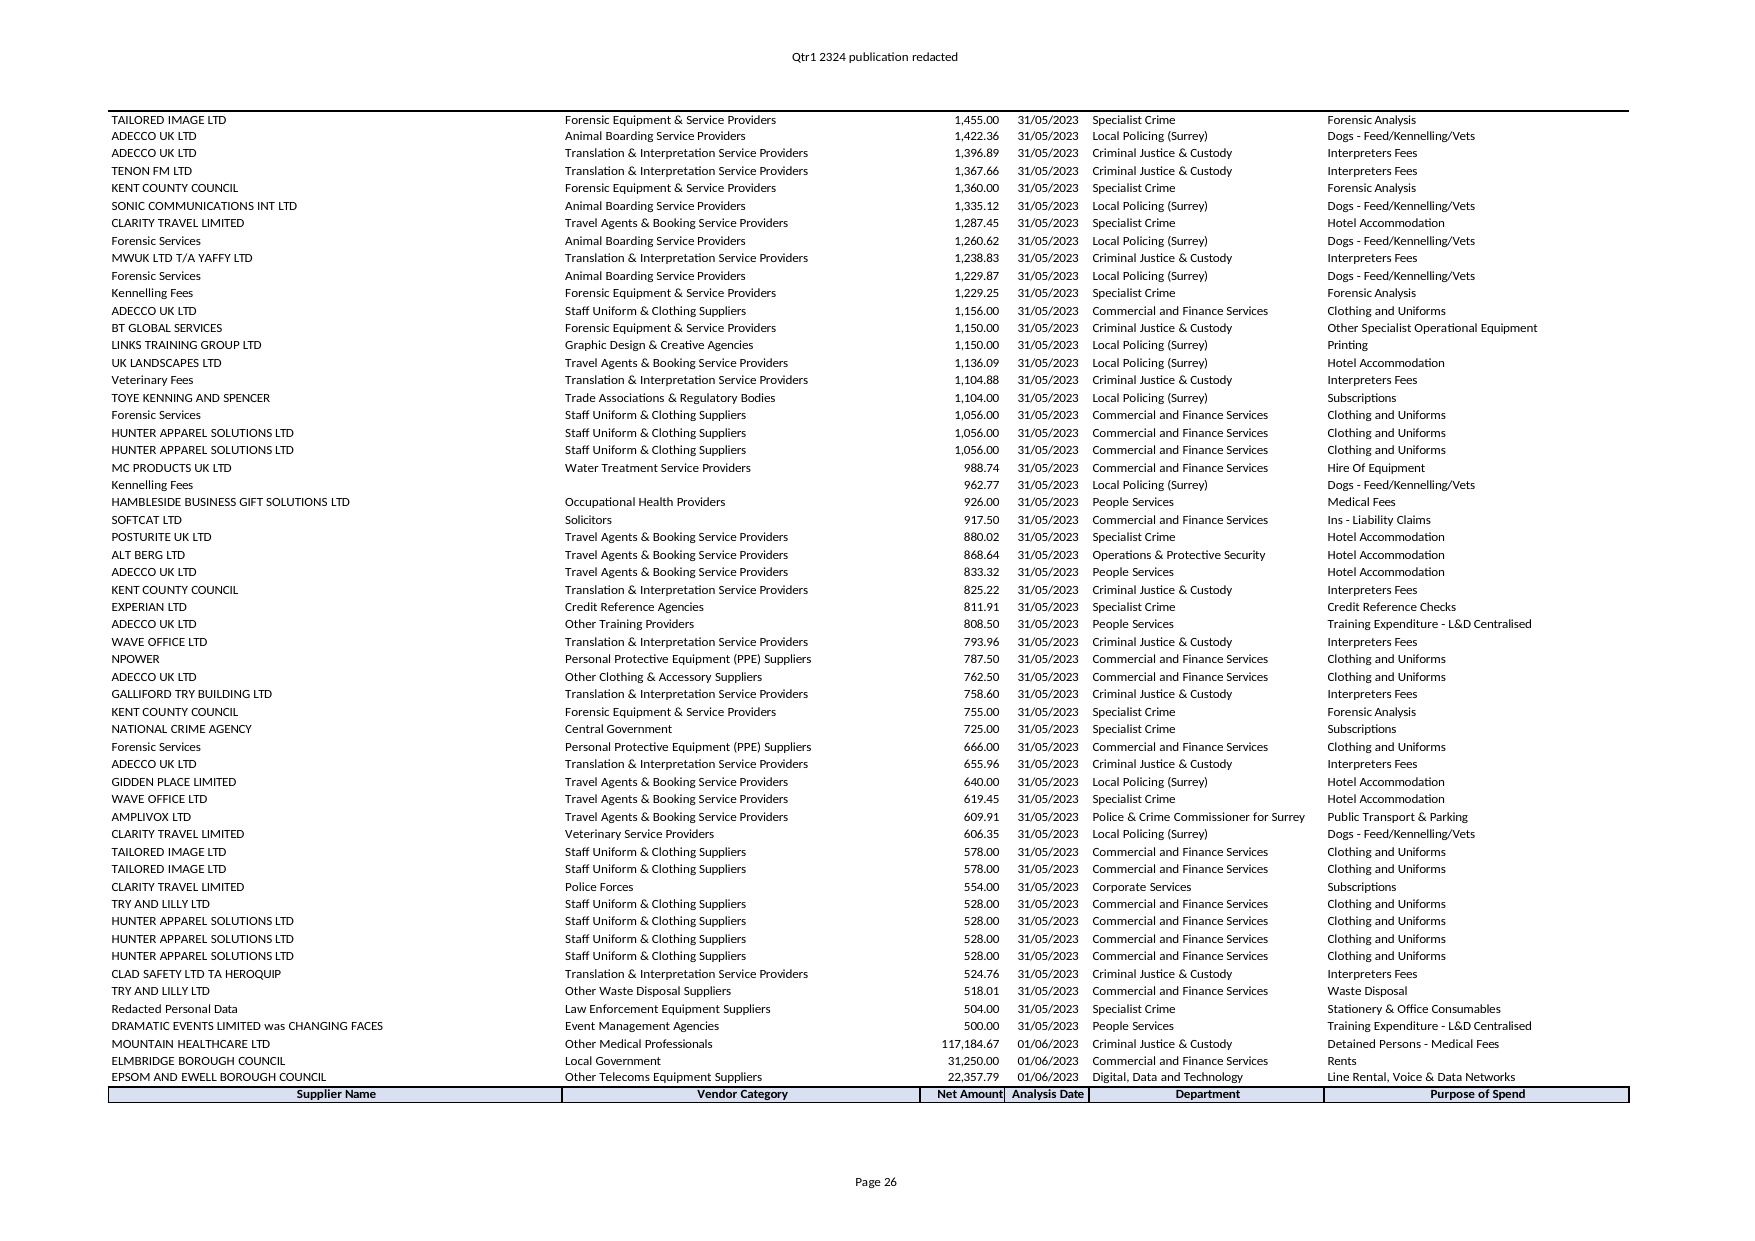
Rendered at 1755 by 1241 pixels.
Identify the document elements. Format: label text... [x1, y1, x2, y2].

table_cell 31/05/2023 [1004, 268, 1089, 285]
table_cell 528.00 [920, 931, 1004, 948]
table_cell Forensic Equipment & Service Providers [562, 112, 920, 128]
table_cell EPSOM AND EWELL BOROUGH COUNCIL [108, 1071, 562, 1086]
table_cell 31/05/2023 [1004, 198, 1089, 215]
table_cell Waste Disposal [1324, 984, 1629, 1001]
table_cell NATIONAL CRIME AGENCY [108, 721, 562, 739]
table_cell Staff Uniform & Clothing Suppliers [562, 931, 920, 948]
table_cell Local Policing (Surrey) [1089, 128, 1324, 146]
table_cell 31/05/2023 [1004, 215, 1089, 233]
table_cell Interpreters Fees [1324, 687, 1629, 704]
table_cell 31/05/2023 [1004, 285, 1089, 303]
table_cell Criminal Justice & Custody [1089, 966, 1324, 983]
table_cell 1,229.25 [920, 285, 1004, 303]
table_cell 31/05/2023 [1004, 303, 1089, 320]
table_cell 31/05/2023 [1004, 931, 1089, 948]
table_cell Forensic Services [108, 407, 562, 425]
table_cell 31/05/2023 [1004, 460, 1089, 477]
table_cell 1,104.88 [920, 372, 1004, 390]
table_cell Staff Uniform & Clothing Suppliers [562, 949, 920, 966]
table_cell Corporate Services [1089, 879, 1324, 896]
table_cell 1,056.00 [920, 442, 1004, 460]
table_cell 31/05/2023 [1004, 233, 1089, 250]
table_cell Animal Boarding Service Providers [562, 198, 920, 215]
table_cell Forensic Equipment & Service Providers [562, 704, 920, 721]
table_cell AMPLIVOX LTD [108, 809, 562, 826]
table_cell Criminal Justice & Custody [1089, 582, 1324, 599]
table_cell Forensic Analysis [1324, 704, 1629, 721]
table_cell Staff Uniform & Clothing Suppliers [562, 896, 920, 913]
table_cell Credit Reference Agencies [562, 599, 920, 617]
table_cell People Services [1089, 1018, 1324, 1036]
table_header Department [1090, 1088, 1323, 1102]
table_cell 31/05/2023 [1004, 914, 1089, 931]
table_cell LINKS TRAINING GROUP LTD [108, 338, 562, 355]
table_cell Kennelling Fees [108, 285, 562, 303]
table_cell Commercial and Finance Services [1089, 407, 1324, 425]
table_cell 1,287.45 [920, 215, 1004, 233]
table_cell TRY AND LILLY LTD [108, 896, 562, 913]
table_cell 31/05/2023 [1004, 599, 1089, 617]
table_cell Clothing and Uniforms [1324, 303, 1629, 320]
table_cell Clothing and Uniforms [1324, 931, 1629, 948]
table_cell 528.00 [920, 949, 1004, 966]
table_cell 31/05/2023 [1004, 163, 1089, 181]
table_cell Police & Crime Commissioner for Surrey [1089, 809, 1324, 826]
table_cell Interpreters Fees [1324, 372, 1629, 390]
table_cell Solicitors [562, 512, 920, 529]
table_cell Trade Associations & Regulatory Bodies [562, 390, 920, 407]
table_cell Forensic Services [108, 739, 562, 756]
table_cell 31/05/2023 [1004, 879, 1089, 896]
table_cell 988.74 [920, 460, 1004, 477]
table_cell 1,104.00 [920, 390, 1004, 407]
table_cell 31/05/2023 [1004, 966, 1089, 983]
table_cell 31/05/2023 [1004, 704, 1089, 721]
table_cell 31/05/2023 [1004, 774, 1089, 791]
table_cell 31/05/2023 [1004, 495, 1089, 512]
table_cell Hotel Accommodation [1324, 529, 1629, 547]
table_cell MWUK LTD T/A YAFFY LTD [108, 250, 562, 268]
table_cell 1,156.00 [920, 303, 1004, 320]
table_cell 31/05/2023 [1004, 250, 1089, 268]
table_cell Line Rental, Voice & Data Networks [1324, 1071, 1629, 1086]
table_cell Interpreters Fees [1324, 250, 1629, 268]
table_cell Dogs - Feed/Kennelling/Vets [1324, 233, 1629, 250]
table_cell 1,396.89 [920, 146, 1004, 163]
table_cell Commercial and Finance Services [1089, 652, 1324, 669]
table_cell Commercial and Finance Services [1089, 896, 1324, 913]
table_cell Local Policing (Surrey) [1089, 268, 1324, 285]
table_cell 31/05/2023 [1004, 355, 1089, 372]
table_cell 578.00 [920, 844, 1004, 861]
table_cell Clothing and Uniforms [1324, 652, 1629, 669]
table_cell Printing [1324, 338, 1629, 355]
table_cell 31/05/2023 [1004, 547, 1089, 564]
table_cell 31/05/2023 [1004, 949, 1089, 966]
table_cell Dogs - Feed/Kennelling/Vets [1324, 477, 1629, 494]
table_cell 524.76 [920, 966, 1004, 983]
table_cell Forensic Analysis [1324, 112, 1629, 128]
table_cell Other Medical Professionals [562, 1036, 920, 1053]
table_cell 31/05/2023 [1004, 844, 1089, 861]
table_cell Commercial and Finance Services [1089, 425, 1324, 442]
table_cell Criminal Justice & Custody [1089, 250, 1324, 268]
table_cell 1,455.00 [920, 112, 1004, 128]
table_cell Specialist Crime [1089, 704, 1324, 721]
table_cell 31/05/2023 [1004, 861, 1089, 879]
table_cell Travel Agents & Booking Service Providers [562, 809, 920, 826]
table_cell 31/05/2023 [1004, 1001, 1089, 1018]
table_cell Travel Agents & Booking Service Providers [562, 774, 920, 791]
table_cell 31/05/2023 [1004, 669, 1089, 687]
table_cell Subscriptions [1324, 390, 1629, 407]
table_cell Training Expenditure - L&D Centralised [1324, 1018, 1629, 1036]
table_cell Clothing and Uniforms [1324, 442, 1629, 460]
table_cell Training Expenditure - L&D Centralised [1324, 617, 1629, 634]
table_cell 31/05/2023 [1004, 146, 1089, 163]
table_cell Criminal Justice & Custody [1089, 320, 1324, 337]
table_cell Specialist Crime [1089, 599, 1324, 617]
table_cell Event Management Agencies [562, 1018, 920, 1036]
table_cell Specialist Crime [1089, 1001, 1324, 1018]
table_cell Local Policing (Surrey) [1089, 198, 1324, 215]
table_cell 1,367.66 [920, 163, 1004, 181]
table_cell Clothing and Uniforms [1324, 861, 1629, 879]
table_cell 31/05/2023 [1004, 181, 1089, 198]
table_cell Commercial and Finance Services [1089, 460, 1324, 477]
table_cell Hotel Accommodation [1324, 215, 1629, 233]
table_cell Water Treatment Service Providers [562, 460, 920, 477]
table_cell Criminal Justice & Custody [1089, 146, 1324, 163]
table_cell 01/06/2023 [1004, 1071, 1089, 1086]
table_cell Stationery & Office Consumables [1324, 1001, 1629, 1018]
table_cell Personal Protective Equipment (PPE) Suppliers [562, 652, 920, 669]
table_cell 787.50 [920, 652, 1004, 669]
table_cell Staff Uniform & Clothing Suppliers [562, 914, 920, 931]
table_cell 793.96 [920, 634, 1004, 652]
table_cell Translation & Interpretation Service Providers [562, 756, 920, 774]
table_cell GIDDEN PLACE LIMITED [108, 774, 562, 791]
table_header Purpose of Spend [1325, 1088, 1628, 1102]
table_cell Commercial and Finance Services [1089, 949, 1324, 966]
table_cell Interpreters Fees [1324, 966, 1629, 983]
table_cell Central Government [562, 721, 920, 739]
table_cell 31/05/2023 [1004, 564, 1089, 582]
table_cell Commercial and Finance Services [1089, 861, 1324, 879]
table_cell Veterinary Fees [108, 372, 562, 390]
table_cell Travel Agents & Booking Service Providers [562, 215, 920, 233]
table_cell Translation & Interpretation Service Providers [562, 372, 920, 390]
table_cell Travel Agents & Booking Service Providers [562, 791, 920, 809]
table_cell Other Clothing & Accessory Suppliers [562, 669, 920, 687]
table_cell Specialist Crime [1089, 285, 1324, 303]
table_cell Interpreters Fees [1324, 163, 1629, 181]
table_cell Redacted Personal Data [108, 1001, 562, 1018]
table_cell Local Policing (Surrey) [1089, 390, 1324, 407]
table_cell 825.22 [920, 582, 1004, 599]
table_cell 31/05/2023 [1004, 826, 1089, 844]
table_cell Criminal Justice & Custody [1089, 756, 1324, 774]
table_cell ALT BERG LTD [108, 547, 562, 564]
table_cell Commercial and Finance Services [1089, 844, 1324, 861]
table_cell 1,238.83 [920, 250, 1004, 268]
table_cell Forensic Analysis [1324, 181, 1629, 198]
table_cell SOFTCAT LTD [108, 512, 562, 529]
table_cell NPOWER [108, 652, 562, 669]
table_cell Forensic Services [108, 233, 562, 250]
table_cell Ins - Liability Claims [1324, 512, 1629, 529]
table_cell Local Policing (Surrey) [1089, 355, 1324, 372]
table_cell 1,056.00 [920, 425, 1004, 442]
table_cell 31/05/2023 [1004, 338, 1089, 355]
table_cell Dogs - Feed/Kennelling/Vets [1324, 826, 1629, 844]
table_cell 619.45 [920, 791, 1004, 809]
table_cell 22,357.79 [920, 1071, 1004, 1086]
table_cell 31/05/2023 [1004, 687, 1089, 704]
table_cell Other Training Providers [562, 617, 920, 634]
table_cell 640.00 [920, 774, 1004, 791]
table_cell Local Policing (Surrey) [1089, 233, 1324, 250]
table_cell POSTURITE UK LTD [108, 529, 562, 547]
table_cell Specialist Crime [1089, 181, 1324, 198]
table_cell ADECCO UK LTD [108, 756, 562, 774]
table_cell Forensic Equipment & Service Providers [562, 181, 920, 198]
table_cell Travel Agents & Booking Service Providers [562, 355, 920, 372]
table_cell Translation & Interpretation Service Providers [562, 687, 920, 704]
table_cell 31/05/2023 [1004, 721, 1089, 739]
table_cell Travel Agents & Booking Service Providers [562, 564, 920, 582]
table_cell Hire Of Equipment [1324, 460, 1629, 477]
table_cell 1,260.62 [920, 233, 1004, 250]
table_cell ADECCO UK LTD [108, 669, 562, 687]
table_cell KENT COUNTY COUNCIL [108, 704, 562, 721]
table_cell Forensic Services [108, 268, 562, 285]
table_cell Subscriptions [1324, 721, 1629, 739]
table_cell Interpreters Fees [1324, 634, 1629, 652]
table_cell Hotel Accommodation [1324, 791, 1629, 809]
table_cell Commercial and Finance Services [1089, 739, 1324, 756]
table_cell Interpreters Fees [1324, 146, 1629, 163]
table_cell 762.50 [920, 669, 1004, 687]
table_cell 518.01 [920, 984, 1004, 1001]
table_cell HUNTER APPAREL SOLUTIONS LTD [108, 949, 562, 966]
table_cell 917.50 [920, 512, 1004, 529]
table_cell Clothing and Uniforms [1324, 949, 1629, 966]
table_cell Veterinary Service Providers [562, 826, 920, 844]
table_cell 31/05/2023 [1004, 1018, 1089, 1036]
table_cell 31/05/2023 [1004, 477, 1089, 494]
table_cell ADECCO UK LTD [108, 303, 562, 320]
table_cell TOYE KENNING AND SPENCER [108, 390, 562, 407]
table_cell Commercial and Finance Services [1089, 512, 1324, 529]
table_cell 808.50 [920, 617, 1004, 634]
table_cell Specialist Crime [1089, 529, 1324, 547]
table_cell HAMBLESIDE BUSINESS GIFT SOLUTIONS LTD [108, 495, 562, 512]
table_cell 31/05/2023 [1004, 128, 1089, 146]
table_cell MC PRODUCTS UK LTD [108, 460, 562, 477]
table_cell Personal Protective Equipment (PPE) Suppliers [562, 739, 920, 756]
table_cell Hotel Accommodation [1324, 564, 1629, 582]
table_cell Specialist Crime [1089, 112, 1324, 128]
table_cell 500.00 [920, 1018, 1004, 1036]
table_cell Commercial and Finance Services [1089, 914, 1324, 931]
table_cell ADECCO UK LTD [108, 128, 562, 146]
table_cell HUNTER APPAREL SOLUTIONS LTD [108, 425, 562, 442]
table_cell Animal Boarding Service Providers [562, 268, 920, 285]
table_cell Other Specialist Operational Equipment [1324, 320, 1629, 337]
table_cell Commercial and Finance Services [1089, 442, 1324, 460]
table_cell Interpreters Fees [1324, 582, 1629, 599]
table_cell Dogs - Feed/Kennelling/Vets [1324, 198, 1629, 215]
table_cell Clothing and Uniforms [1324, 739, 1629, 756]
table_cell Digital, Data and Technology [1089, 1071, 1324, 1086]
table_cell CLARITY TRAVEL LIMITED [108, 215, 562, 233]
table_cell 31/05/2023 [1004, 442, 1089, 460]
table_cell Occupational Health Providers [562, 495, 920, 512]
table_cell Graphic Design & Creative Agencies [562, 338, 920, 355]
table_cell GALLIFORD TRY BUILDING LTD [108, 687, 562, 704]
table_cell EXPERIAN LTD [108, 599, 562, 617]
table_cell Specialist Crime [1089, 721, 1324, 739]
table_cell 606.35 [920, 826, 1004, 844]
table_cell Dogs - Feed/Kennelling/Vets [1324, 268, 1629, 285]
table_cell 528.00 [920, 914, 1004, 931]
table_cell Forensic Equipment & Service Providers [562, 320, 920, 337]
table_cell TENON FM LTD [108, 163, 562, 181]
table_cell TAILORED IMAGE LTD [108, 861, 562, 879]
table_header Vendor Category [563, 1088, 919, 1102]
table_cell Travel Agents & Booking Service Providers [562, 529, 920, 547]
table_cell 31/05/2023 [1004, 372, 1089, 390]
table_cell Translation & Interpretation Service Providers [562, 582, 920, 599]
table_cell Criminal Justice & Custody [1089, 634, 1324, 652]
table_cell Local Policing (Surrey) [1089, 774, 1324, 791]
table_cell Interpreters Fees [1324, 756, 1629, 774]
table_cell 31/05/2023 [1004, 529, 1089, 547]
table_cell Forensic Analysis [1324, 285, 1629, 303]
table_cell Commercial and Finance Services [1089, 984, 1324, 1001]
table_cell 01/06/2023 [1004, 1036, 1089, 1053]
table_cell 504.00 [920, 1001, 1004, 1018]
table_cell Travel Agents & Booking Service Providers [562, 547, 920, 564]
table_cell Specialist Crime [1089, 791, 1324, 809]
table_cell CLARITY TRAVEL LIMITED [108, 879, 562, 896]
table_cell 868.64 [920, 547, 1004, 564]
table_cell Staff Uniform & Clothing Suppliers [562, 303, 920, 320]
table_cell 1,422.36 [920, 128, 1004, 146]
table_cell ADECCO UK LTD [108, 617, 562, 634]
table_cell 1,150.00 [920, 338, 1004, 355]
table_cell HUNTER APPAREL SOLUTIONS LTD [108, 931, 562, 948]
table_cell 01/06/2023 [1004, 1053, 1089, 1071]
table_cell Staff Uniform & Clothing Suppliers [562, 442, 920, 460]
table_cell Forensic Equipment & Service Providers [562, 285, 920, 303]
table_cell DRAMATIC EVENTS LIMITED was CHANGING FACES [108, 1018, 562, 1036]
table_cell Animal Boarding Service Providers [562, 233, 920, 250]
table_cell 117,184.67 [920, 1036, 1004, 1053]
table_cell Translation & Interpretation Service Providers [562, 634, 920, 652]
table_cell 31,250.00 [920, 1053, 1004, 1071]
table_cell 554.00 [920, 879, 1004, 896]
table_cell BT GLOBAL SERVICES [108, 320, 562, 337]
table_cell Criminal Justice & Custody [1089, 163, 1324, 181]
table_cell Clothing and Uniforms [1324, 896, 1629, 913]
table_cell 31/05/2023 [1004, 809, 1089, 826]
table_cell Credit Reference Checks [1324, 599, 1629, 617]
table_cell 31/05/2023 [1004, 582, 1089, 599]
table_cell Staff Uniform & Clothing Suppliers [562, 425, 920, 442]
table_cell 755.00 [920, 704, 1004, 721]
table_cell Subscriptions [1324, 879, 1629, 896]
table_cell 666.00 [920, 739, 1004, 756]
table_cell Police Forces [562, 879, 920, 896]
table_cell Translation & Interpretation Service Providers [562, 250, 920, 268]
table_cell HUNTER APPAREL SOLUTIONS LTD [108, 442, 562, 460]
table_cell 31/05/2023 [1004, 756, 1089, 774]
table_cell Rents [1324, 1053, 1629, 1071]
table_cell ADECCO UK LTD [108, 564, 562, 582]
table_cell People Services [1089, 617, 1324, 634]
table_cell 31/05/2023 [1004, 112, 1089, 128]
table_cell Other Telecoms Equipment Suppliers [562, 1071, 920, 1086]
table_cell Operations & Protective Security [1089, 547, 1324, 564]
table_cell Hotel Accommodation [1324, 355, 1629, 372]
table_cell 31/05/2023 [1004, 320, 1089, 337]
table_header Net Amount [921, 1088, 1004, 1102]
table_cell 926.00 [920, 495, 1004, 512]
table_cell 1,136.09 [920, 355, 1004, 372]
table_cell 1,360.00 [920, 181, 1004, 198]
table_cell Commercial and Finance Services [1089, 931, 1324, 948]
table_cell Public Transport & Parking [1324, 809, 1629, 826]
table_cell People Services [1089, 564, 1324, 582]
table_cell Local Policing (Surrey) [1089, 826, 1324, 844]
table_cell Local Government [562, 1053, 920, 1071]
table_cell Clothing and Uniforms [1324, 669, 1629, 687]
table_cell 31/05/2023 [1004, 652, 1089, 669]
table_cell 31/05/2023 [1004, 984, 1089, 1001]
table_cell 578.00 [920, 861, 1004, 879]
table_cell 31/05/2023 [1004, 425, 1089, 442]
table_cell 1,056.00 [920, 407, 1004, 425]
table_cell 31/05/2023 [1004, 617, 1089, 634]
table_cell Local Policing (Surrey) [1089, 338, 1324, 355]
table_cell UK LANDSCAPES LTD [108, 355, 562, 372]
table_cell Hotel Accommodation [1324, 774, 1629, 791]
table_cell 1,229.87 [920, 268, 1004, 285]
table_cell Clothing and Uniforms [1324, 844, 1629, 861]
table_cell 31/05/2023 [1004, 896, 1089, 913]
table_cell Animal Boarding Service Providers [562, 128, 920, 146]
table_cell Translation & Interpretation Service Providers [562, 146, 920, 163]
table_cell TAILORED IMAGE LTD [108, 112, 562, 128]
table_cell Local Policing (Surrey) [1089, 477, 1324, 494]
table_cell TAILORED IMAGE LTD [108, 844, 562, 861]
table_cell 962.77 [920, 477, 1004, 494]
table_cell 758.60 [920, 687, 1004, 704]
table_cell KENT COUNTY COUNCIL [108, 181, 562, 198]
table_cell 609.91 [920, 809, 1004, 826]
table_cell KENT COUNTY COUNCIL [108, 582, 562, 599]
table_header Supplier Name [109, 1088, 561, 1102]
table_cell Translation & Interpretation Service Providers [562, 966, 920, 983]
table_cell 1,335.12 [920, 198, 1004, 215]
table_cell HUNTER APPAREL SOLUTIONS LTD [108, 914, 562, 931]
table_header Analysis Date [1005, 1088, 1088, 1102]
table_cell ELMBRIDGE BOROUGH COUNCIL [108, 1053, 562, 1071]
table_cell Detained Persons - Medical Fees [1324, 1036, 1629, 1053]
table_cell 811.91 [920, 599, 1004, 617]
table_cell Commercial and Finance Services [1089, 669, 1324, 687]
table_cell 528.00 [920, 896, 1004, 913]
table_cell Staff Uniform & Clothing Suppliers [562, 844, 920, 861]
table_cell Other Waste Disposal Suppliers [562, 984, 920, 1001]
table_cell People Services [1089, 495, 1324, 512]
table_cell TRY AND LILLY LTD [108, 984, 562, 1001]
table_cell MOUNTAIN HEALTHCARE LTD [108, 1036, 562, 1053]
table_cell ADECCO UK LTD [108, 146, 562, 163]
table_cell Translation & Interpretation Service Providers [562, 163, 920, 181]
table_cell 833.32 [920, 564, 1004, 582]
table_cell WAVE OFFICE LTD [108, 634, 562, 652]
table_cell SONIC COMMUNICATIONS INT LTD [108, 198, 562, 215]
table_cell 655.96 [920, 756, 1004, 774]
table_cell Clothing and Uniforms [1324, 914, 1629, 931]
table_cell 1,150.00 [920, 320, 1004, 337]
table_cell Dogs - Feed/Kennelling/Vets [1324, 128, 1629, 146]
table_cell Commercial and Finance Services [1089, 303, 1324, 320]
table_cell [562, 477, 920, 494]
table_cell 31/05/2023 [1004, 634, 1089, 652]
table_cell Staff Uniform & Clothing Suppliers [562, 861, 920, 879]
table_cell Clothing and Uniforms [1324, 407, 1629, 425]
table_cell 725.00 [920, 721, 1004, 739]
table_cell Specialist Crime [1089, 215, 1324, 233]
table_cell 31/05/2023 [1004, 390, 1089, 407]
table_cell Clothing and Uniforms [1324, 425, 1629, 442]
table_cell Commercial and Finance Services [1089, 1053, 1324, 1071]
table_cell 31/05/2023 [1004, 512, 1089, 529]
table_cell Medical Fees [1324, 495, 1629, 512]
table_cell Hotel Accommodation [1324, 547, 1629, 564]
table_cell 880.02 [920, 529, 1004, 547]
table_cell 31/05/2023 [1004, 407, 1089, 425]
table_cell WAVE OFFICE LTD [108, 791, 562, 809]
table_cell CLARITY TRAVEL LIMITED [108, 826, 562, 844]
table_cell Staff Uniform & Clothing Suppliers [562, 407, 920, 425]
table_cell Law Enforcement Equipment Suppliers [562, 1001, 920, 1018]
table_cell Criminal Justice & Custody [1089, 372, 1324, 390]
table_cell CLAD SAFETY LTD TA HEROQUIP [108, 966, 562, 983]
table_cell Criminal Justice & Custody [1089, 1036, 1324, 1053]
table_cell 31/05/2023 [1004, 791, 1089, 809]
table_cell Criminal Justice & Custody [1089, 687, 1324, 704]
table_cell 31/05/2023 [1004, 739, 1089, 756]
table_cell Kennelling Fees [108, 477, 562, 494]
